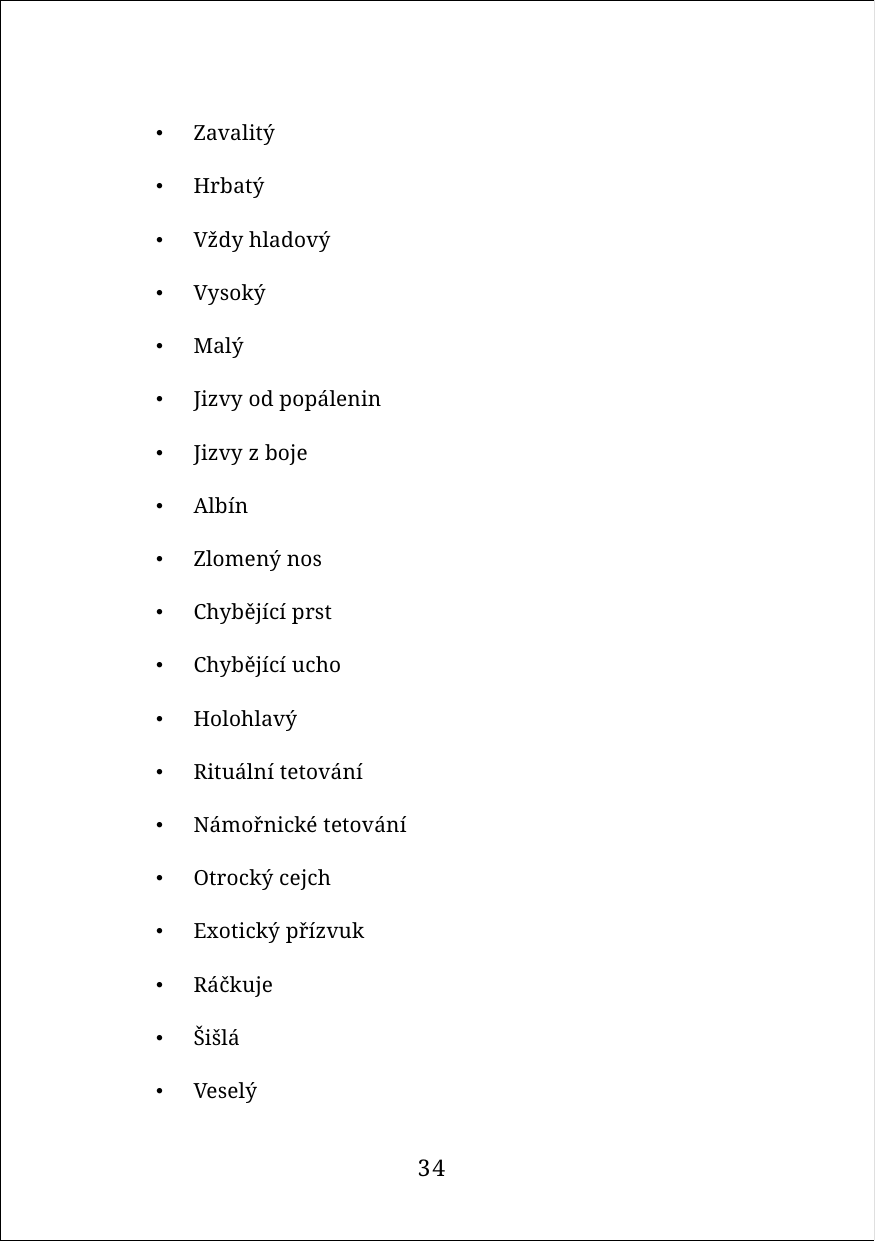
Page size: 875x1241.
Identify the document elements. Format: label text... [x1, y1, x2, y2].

list Exotický přízvuk [156, 917, 756, 945]
list Zavalitý [156, 118, 756, 147]
list Zlomený nos [156, 544, 756, 572]
list Veselý [156, 1076, 756, 1105]
list Jizvy z boje [156, 438, 756, 466]
list Jizvy od popálenin [156, 384, 756, 413]
list Vždy hladový [156, 225, 756, 253]
list Hrbatý [156, 171, 756, 200]
list Chybějící ucho [156, 651, 756, 679]
list Albín [156, 491, 756, 519]
list Chybějící prst [156, 597, 756, 626]
list Otrocký cejch [156, 863, 756, 892]
list Ráčkuje [156, 970, 756, 998]
list Rituální tetování [156, 757, 756, 785]
list Malý [156, 331, 756, 359]
list Šišlá [156, 1023, 756, 1052]
list Námořnické tetování [156, 810, 756, 839]
list Vysoký [156, 278, 756, 306]
list Holohlavý [156, 704, 756, 732]
